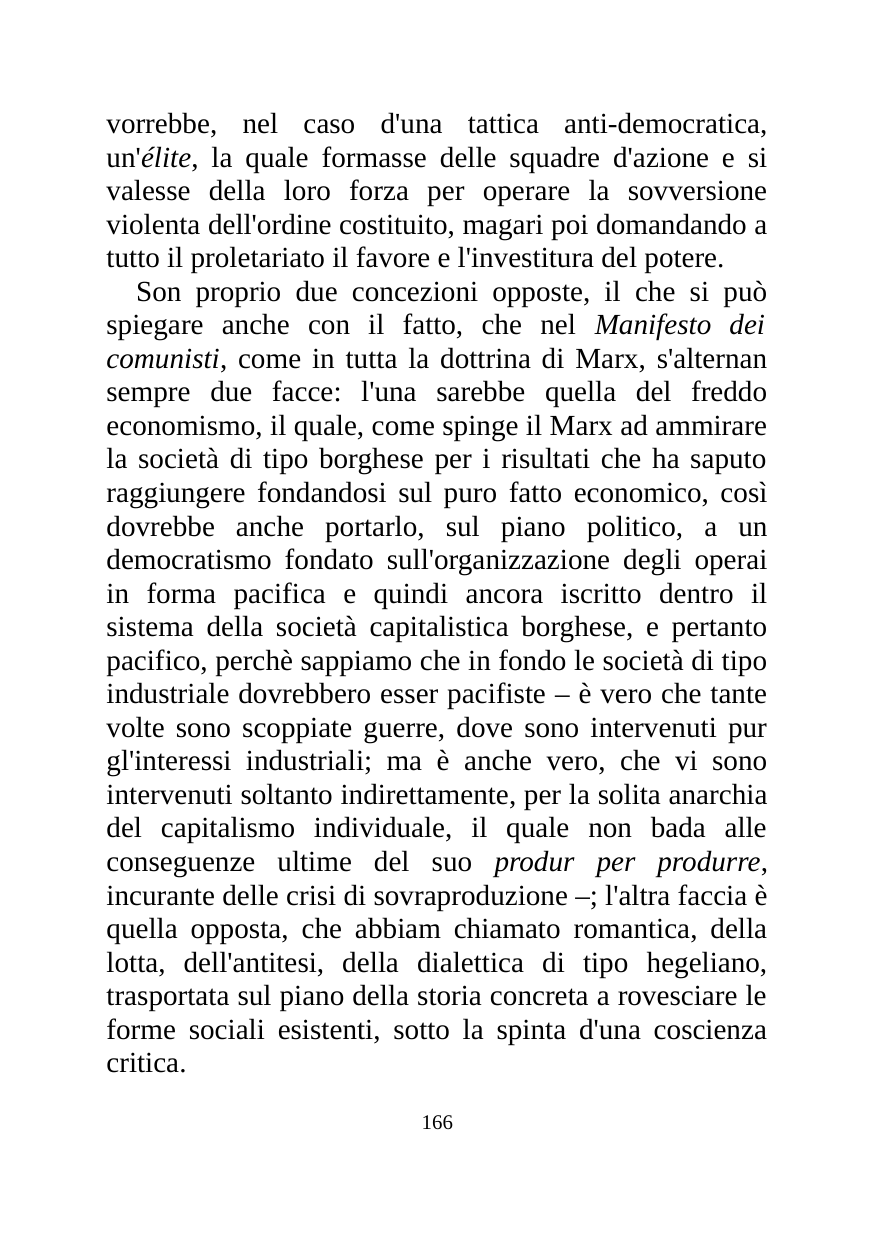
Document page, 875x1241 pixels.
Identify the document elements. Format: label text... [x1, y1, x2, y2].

text Son proprio due concezioni opposte, il che si può spiegare anche con il fatto, che nel Manifesto dei comunisti, come in tutta la dottrina di Marx, s'alternan sempre due facce: l'una sarebbe quella del freddo economismo, il quale, come spinge il Marx ad ammirare la società di tipo borghese per i risultati che ha saputo raggiungere fondandosi sul puro fatto economico, così dovrebbe anche portarlo, sul piano politico, a un democratismo fondato sull'organizzazione degli operai in forma pacifica e quindi ancora iscritto dentro il sistema della società capitalistica borghese, e pertanto pacifico, perchè sappiamo che in fondo le società di tipo industriale dovrebbero esser pacifiste – è vero che tante volte sono scoppiate guerre, dove sono intervenuti pur gl'interessi industriali; ma è anche vero, che vi sono intervenuti soltanto indirettamente, per la solita anarchia del capitalismo individuale, il quale non bada alle conseguenze ultime del suo produr per produrre, incurante delle crisi di sovraproduzione –; l'altra faccia è quella opposta, che abbiam chiamato romantica, della lotta, dell'antitesi, della dialettica di tipo hegeliano, trasportata sul piano della storia concreta a rovesciare le forme sociali esistenti, sotto la spinta d'una coscienza critica. [106, 274, 768, 1079]
text vorrebbe, nel caso d'una tattica anti-democratica, un'élite, la quale formasse delle squadre d'azione e si valesse della loro forza per operare la sovversione violenta dell'ordine costituito, magari poi domandando a tutto il proletariato il favore e l'investitura del potere. [106, 106, 768, 274]
